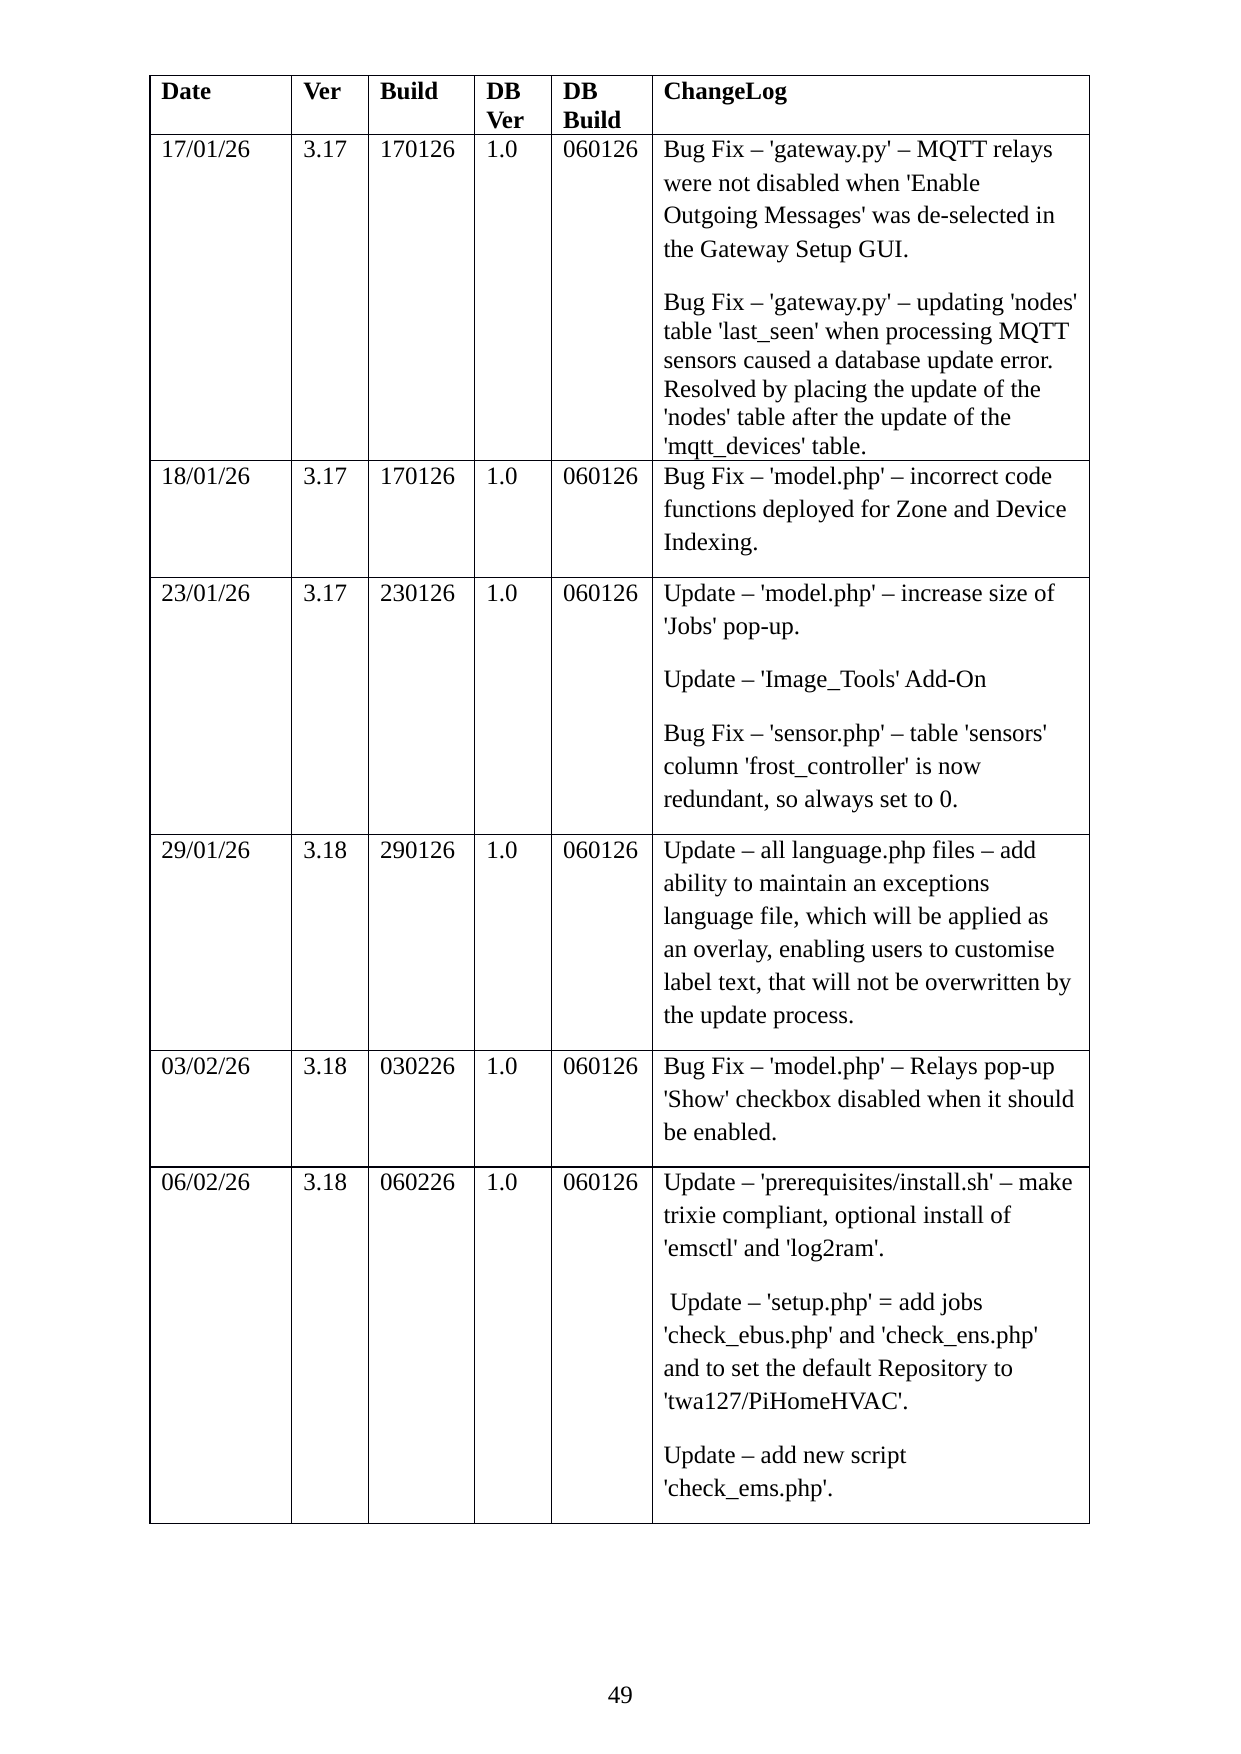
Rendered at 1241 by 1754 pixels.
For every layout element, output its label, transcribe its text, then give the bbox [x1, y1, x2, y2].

table_cell 29/01/26 [151, 835, 291, 1050]
table_cell 18/01/26 [151, 461, 291, 577]
table_cell 290126 [369, 835, 474, 1050]
table_cell 030226 [369, 1051, 474, 1166]
table_cell Bug Fix – 'model.php' – incorrect code functions deployed for Zone and Device Indexing. [653, 461, 1089, 577]
table_cell 1.0 [475, 1051, 551, 1166]
table_cell 060126 [552, 1051, 652, 1166]
table_cell Bug Fix – 'gateway.py' – MQTT relays were not disabled when 'Enable Outgoing Messages' was de-selected in the Gateway Setup GUI. Bug Fix – 'gateway.py' – updating 'nodes' table 'last_seen' when processing MQTT sensors caused a database update error. Resolved by placing the update of the 'nodes' table after the update of the 'mqtt_devices' table. [653, 135, 1089, 460]
table_cell Update – all language.php files – add ability to maintain an exceptions language file, which will be applied as an overlay, enabling users to customise label text, that will not be overwritten by the update process. [653, 835, 1089, 1050]
table_cell 1.0 [475, 1168, 551, 1523]
table_header DB Ver [475, 76, 551, 133]
table_header Date [151, 76, 291, 133]
table_cell 170126 [369, 135, 474, 460]
table_cell 230126 [369, 578, 474, 834]
table_header DB Build [552, 76, 652, 133]
table_cell 060126 [552, 578, 652, 834]
table_cell 060126 [552, 1168, 652, 1523]
table_cell 060226 [369, 1168, 474, 1523]
table_cell 3.17 [292, 135, 368, 460]
table_cell 1.0 [475, 578, 551, 834]
table_cell 060126 [552, 135, 652, 460]
table_cell 170126 [369, 461, 474, 577]
table_header Ver [292, 76, 368, 133]
table_cell Update – 'prerequisites/install.sh' – make trixie compliant, optional install of 'emsctl' and 'log2ram'. Update – 'setup.php' = add jobs 'check_ebus.php' and 'check_ens.php' and to set the default Repository to 'twa127/PiHomeHVAC'. Update – add new script 'check_ems.php'. [653, 1168, 1089, 1523]
table_cell 17/01/26 [151, 135, 291, 460]
table_cell Update – 'model.php' – increase size of 'Jobs' pop-up. Update – 'Image_Tools' Add-On Bug Fix – 'sensor.php' – table 'sensors' column 'frost_controller' is now redundant, so always set to 0. [653, 578, 1089, 834]
table_cell 1.0 [475, 461, 551, 577]
table_cell Bug Fix – 'model.php' – Relays pop-up 'Show' checkbox disabled when it should be enabled. [653, 1051, 1089, 1166]
table_cell 1.0 [475, 835, 551, 1050]
table_cell 3.18 [292, 835, 368, 1050]
table_cell 03/02/26 [151, 1051, 291, 1166]
table_cell 3.18 [292, 1051, 368, 1166]
table_cell 060126 [552, 835, 652, 1050]
table_cell 3.17 [292, 578, 368, 834]
table_cell 23/01/26 [151, 578, 291, 834]
table_header Build [369, 76, 474, 133]
table_header ChangeLog [653, 76, 1089, 133]
table_cell 06/02/26 [151, 1168, 291, 1523]
table_cell 3.17 [292, 461, 368, 577]
table_cell 3.18 [292, 1168, 368, 1523]
table_cell 060126 [552, 461, 652, 577]
table_cell 1.0 [475, 135, 551, 460]
